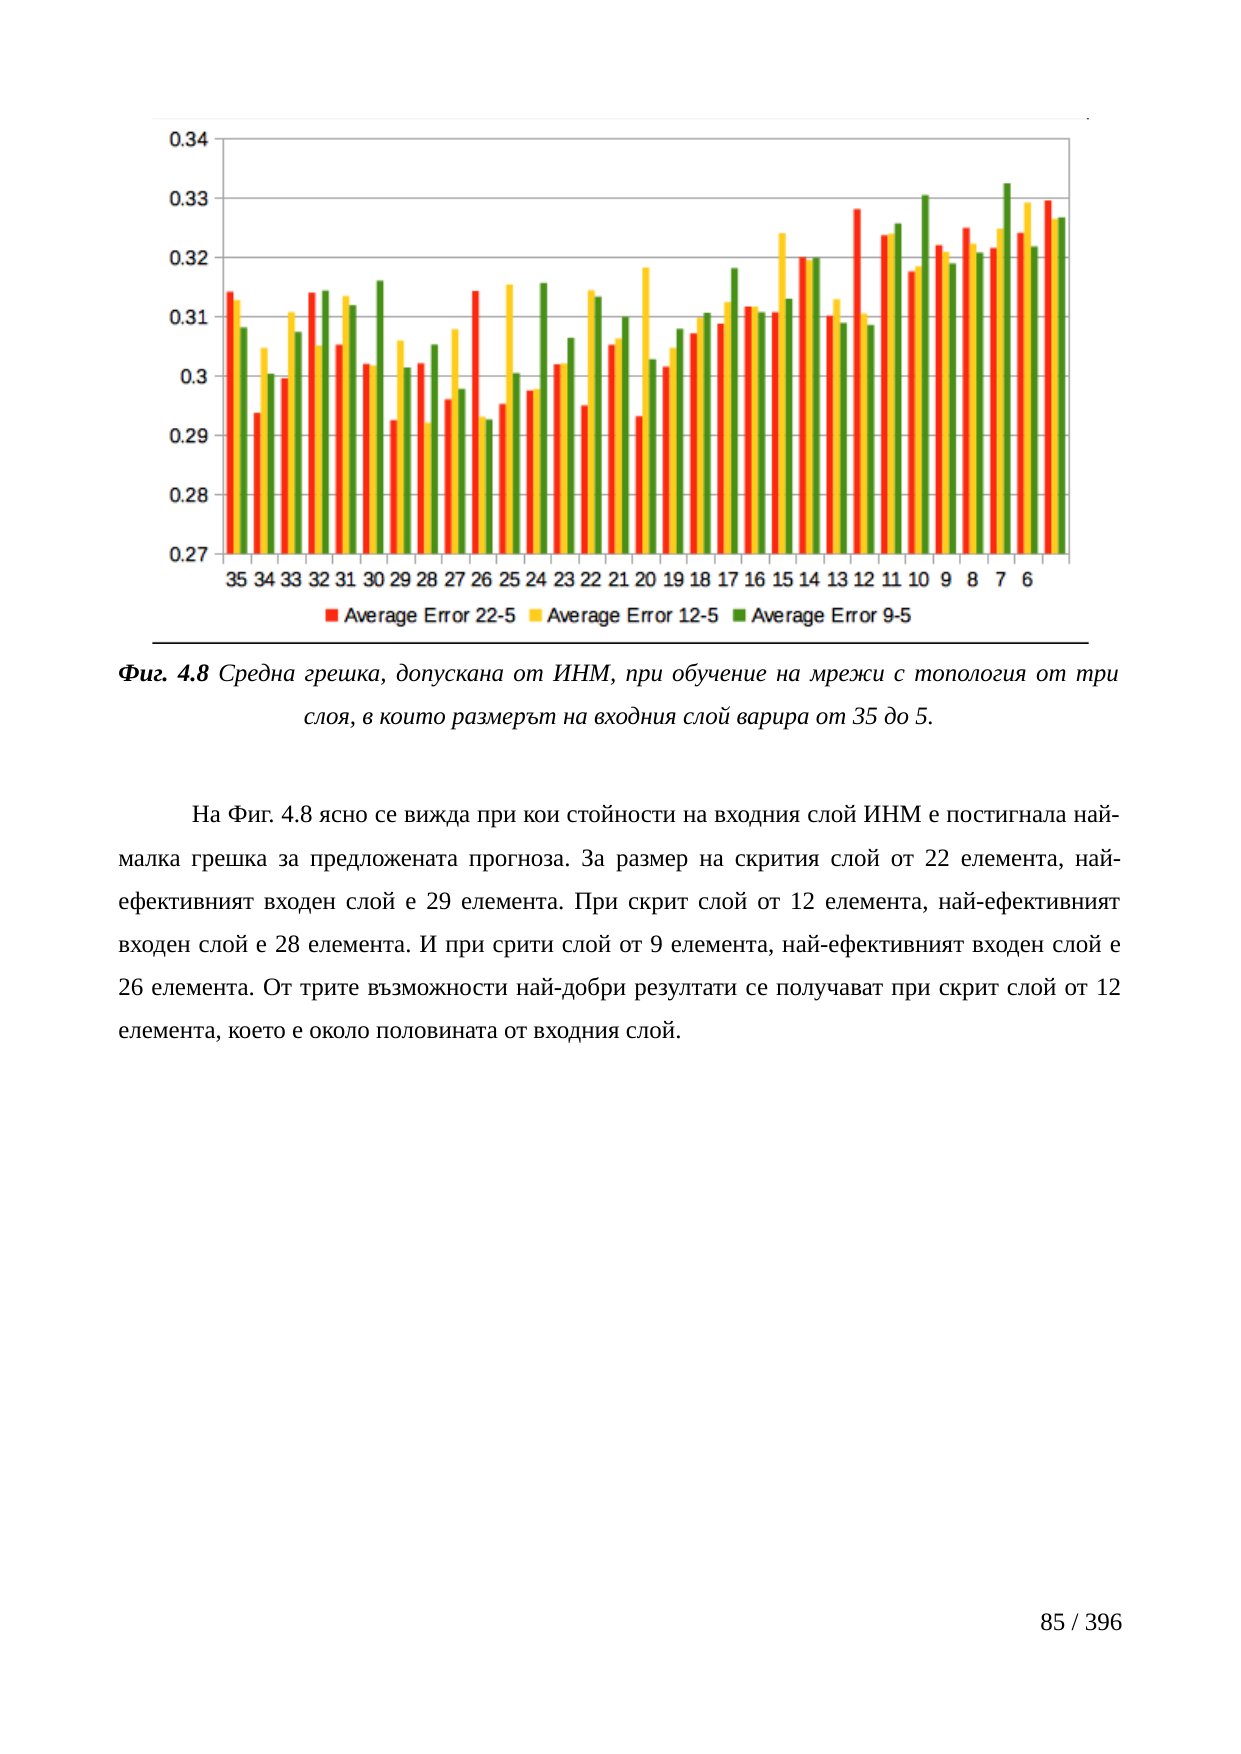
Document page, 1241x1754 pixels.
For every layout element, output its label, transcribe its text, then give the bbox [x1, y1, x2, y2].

text Фиг. 4.8 Средна грешка, допускана от ИНМ, при обучение на мрежи с топология от три слоя, в които размерът на входния слой варира от 35 до 5. [118, 644, 1122, 729]
picture [151, 118, 1089, 644]
text На Фиг. 4.8 ясно се вижда при кои стойности на входния слой ИНМ е постигнала най-малка грешка за предложената прогноза. За размер на скрития слой от 22 елемента, най-ефективният входен слой е 29 елемента. При скрит слой от 12 елемента, най-ефективният входен слой е 28 елемента. И при срити слой от 9 елемента, най-ефективният входен слой е 26 елемента. От трите възможности най-добри резултати се получават при скрит слой от 12 елемента, което е около половината от входния слой. [118, 799, 1122, 1044]
